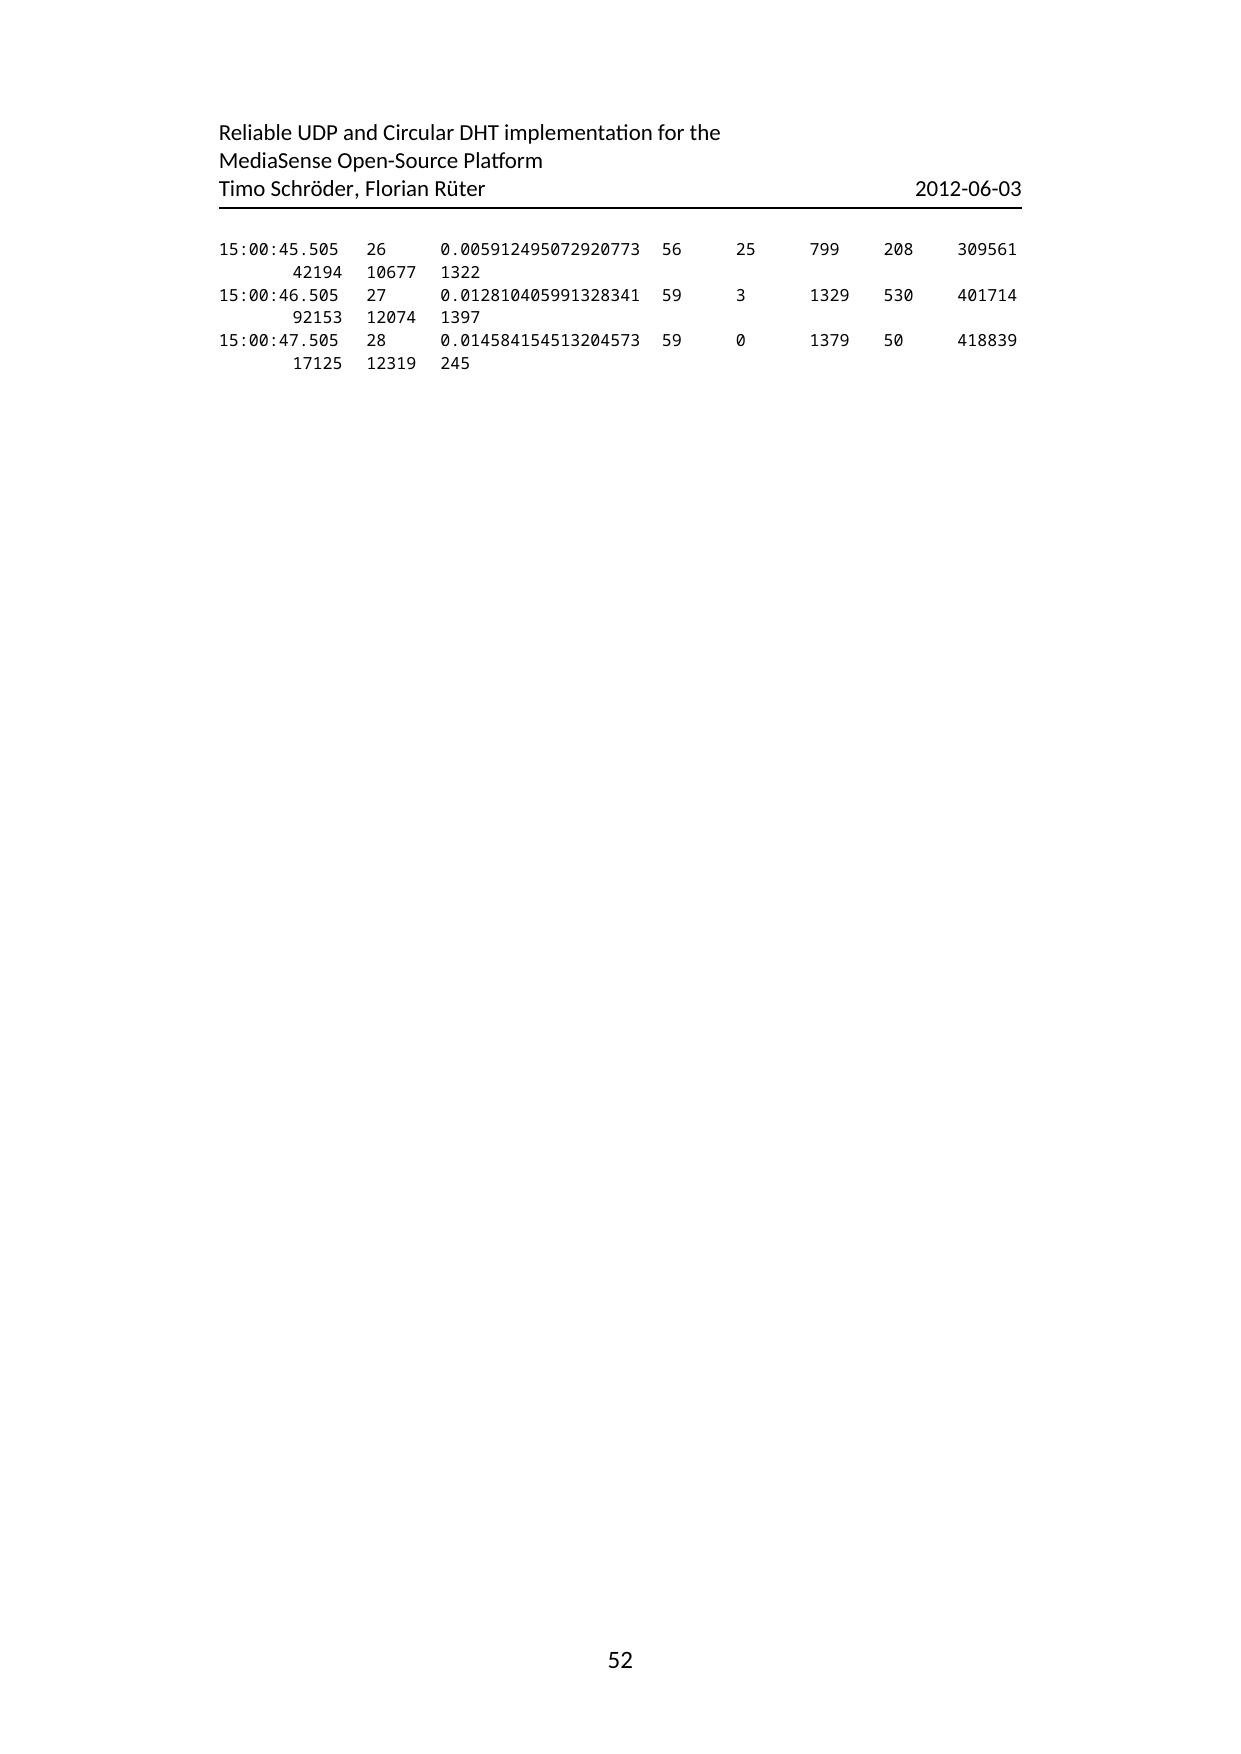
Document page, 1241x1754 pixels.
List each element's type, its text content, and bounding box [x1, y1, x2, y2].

text 15:00:46.505 27 0.012810405991328341 59 3 1329 530 401714 92153 12074 1397 [218, 283, 1022, 329]
text 15:00:47.505 28 0.014584154513204573 59 0 1379 50 418839 17125 12319 245 [218, 329, 1022, 374]
text 15:00:45.505 26 0.005912495072920773 56 25 799 208 309561 42194 10677 1322 [218, 238, 1022, 283]
